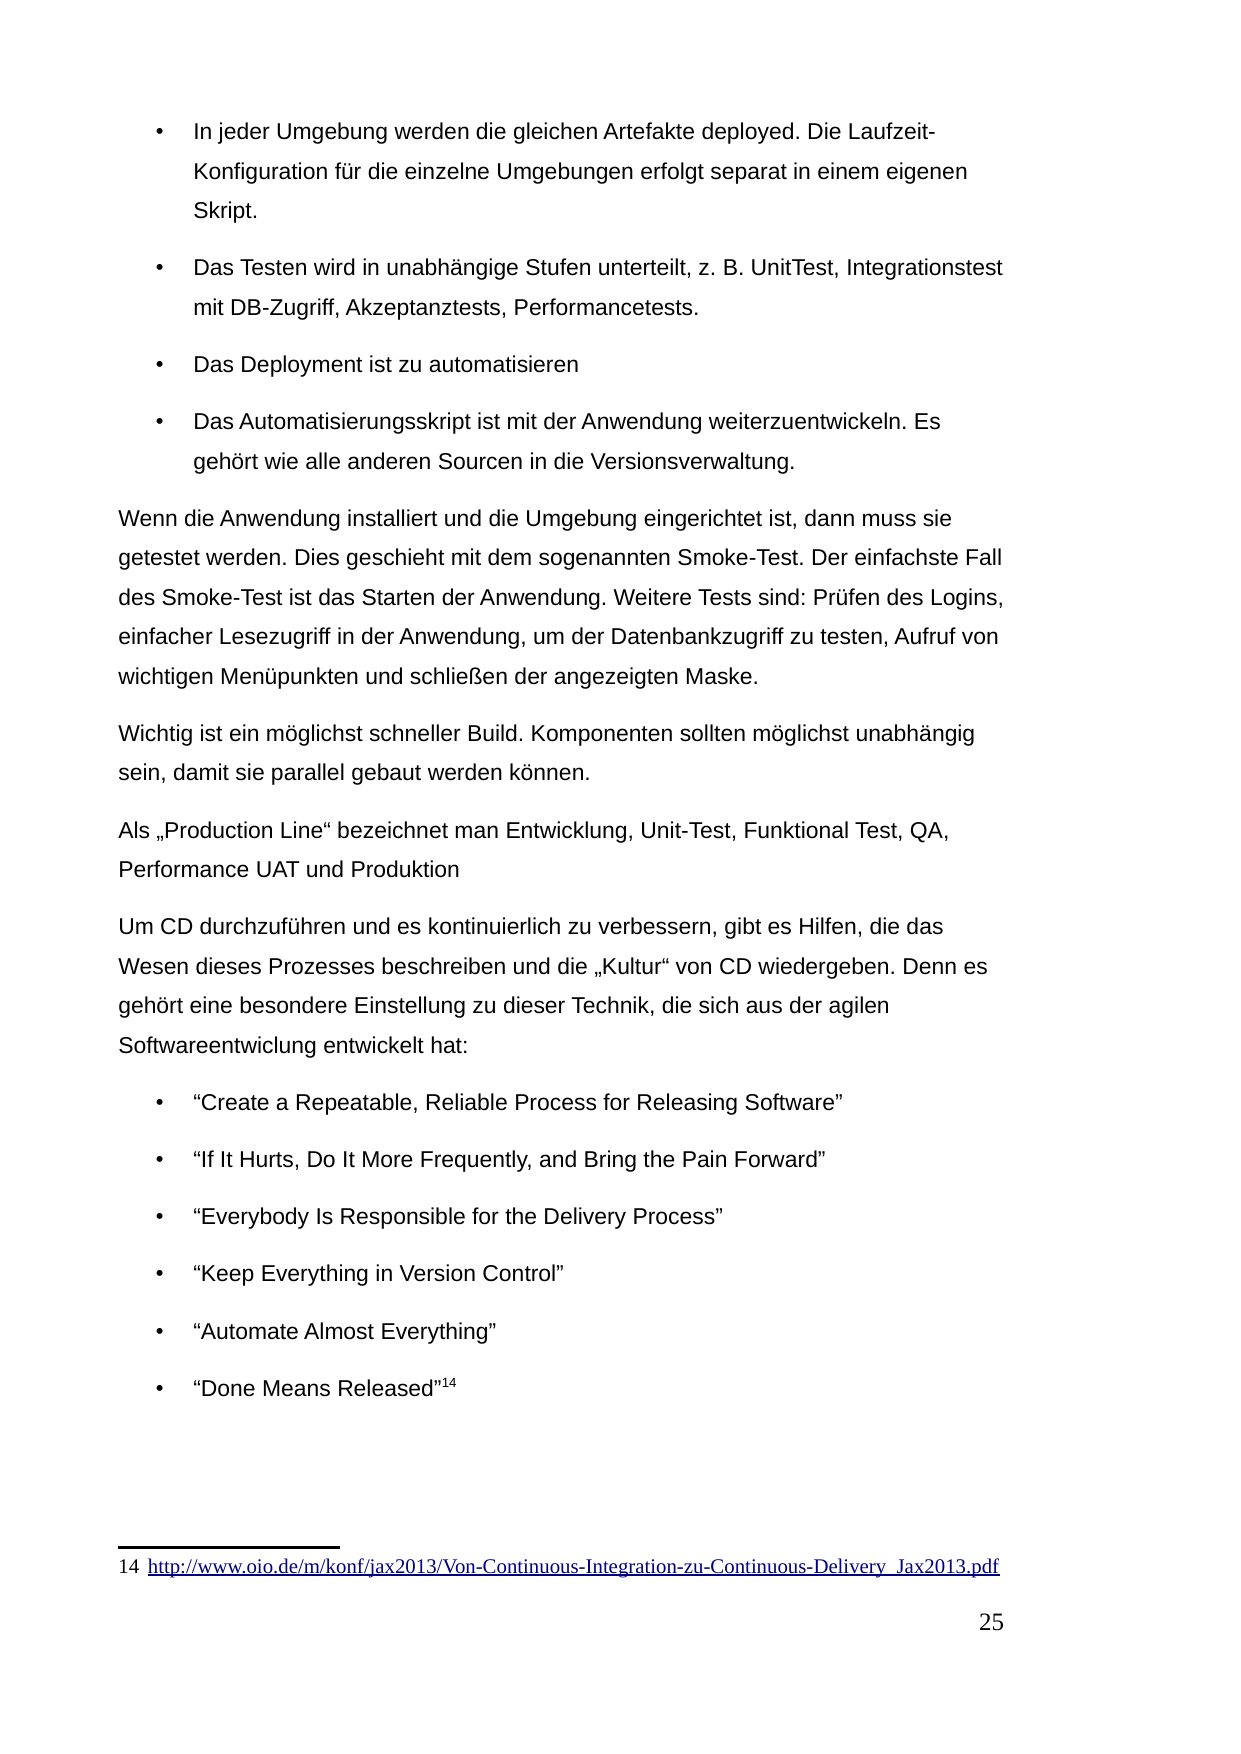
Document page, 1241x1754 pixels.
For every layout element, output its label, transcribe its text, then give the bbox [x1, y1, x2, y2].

text Um CD durchzuführen und es kontinuierlich zu verbessern, gibt es Hilfen, die das Wesen dieses Prozesses beschreiben und die „Kultur“ von CD wiedergeben. Denn es gehört eine besondere Einstellung zu dieser Technik, die sich aus der agilen Softwareentwiclung entwickelt hat: [118, 913, 1004, 1058]
list http://www.oio.de/m/konf/jax2013/Von-Continuous-Integration-zu-Continuous-Delivery_Jax2013.pdf [118, 1553, 1004, 1578]
list “Automate Almost Everything” [156, 1318, 1004, 1344]
list “If It Hurts, Do It More Frequently, and Bring the Pain Forward” [156, 1146, 1004, 1172]
text Wichtig ist ein möglichst schneller Build. Komponenten sollten möglichst unabhängig sein, damit sie parallel gebaut werden können. [118, 720, 1004, 786]
text Wenn die Anwendung installiert und die Umgebung eingerichtet ist, dann muss sie getestet werden. Dies geschieht mit dem sogenannten Smoke-Test. Der einfachste Fall des Smoke-Test ist das Starten der Anwendung. Weitere Tests sind: Prüfen des Logins, einfacher Lesezugriff in der Anwendung, um der Datenbankzugriff zu testen, Aufruf von wichtigen Menüpunkten und schließen der angezeigten Maske. [118, 505, 1004, 689]
list “Everybody Is Responsible for the Delivery Process” [156, 1203, 1004, 1229]
list Das Testen wird in unabhängige Stufen unterteilt, z. B. UnitTest, Integrationstest mit DB-Zugriff, Akzeptanztests, Performancetests. [156, 254, 1004, 320]
list “Create a Repeatable, Reliable Process for Releasing Software” [156, 1089, 1004, 1115]
list Das Automatisierungsskript ist mit der Anwendung weiterzuentwickeln. Es gehört wie alle anderen Sourcen in die Versionsverwaltung. [156, 408, 1004, 474]
list “Keep Everything in Version Control” [156, 1260, 1004, 1287]
list Das Deployment ist zu automatisieren [156, 351, 1004, 377]
list “Done Means Released” [156, 1375, 1004, 1401]
text Als „Production Line“ bezeichnet man Entwicklung, Unit-Test, Funktional Test, QA, Performance UAT und Produktion [118, 817, 1004, 882]
list In jeder Umgebung werden die gleichen Artefakte deployed. Die Laufzeit-Konfiguration für die einzelne Umgebungen erfolgt separat in einem eigenen Skript. [156, 118, 1004, 223]
